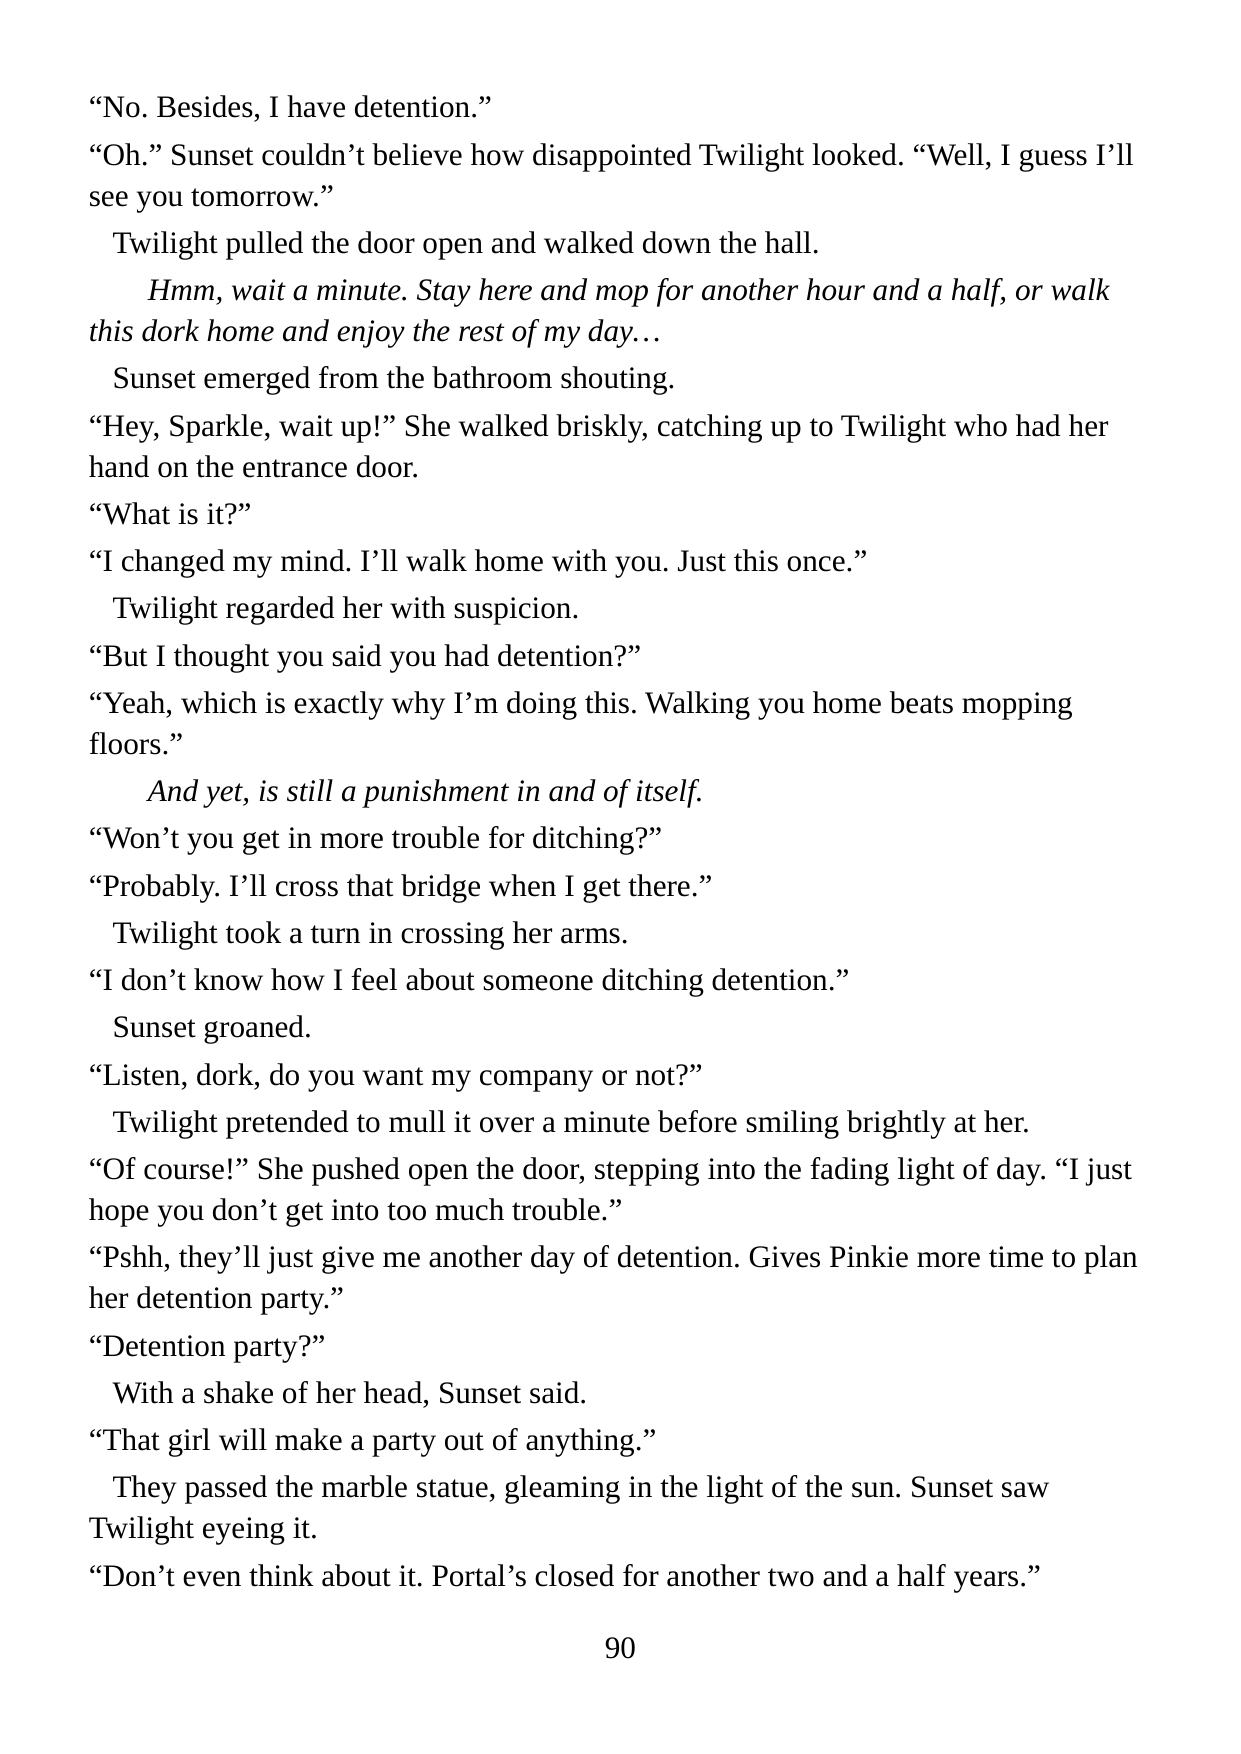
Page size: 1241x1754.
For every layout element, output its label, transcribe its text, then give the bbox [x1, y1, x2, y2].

text “Oh.” Sunset couldn’t believe how disappointed Twilight looked. “Well, I guess I’ll see you tomorrow.” [88, 136, 1152, 213]
text “I don’t know how I feel about someone ditching detention.” [88, 961, 1152, 997]
text “That girl will make a party out of anything.” [88, 1421, 1152, 1457]
text Twilight regarded her with suspicion. [88, 590, 1152, 626]
text With a shake of her head, Sunset said. [88, 1374, 1152, 1410]
text And yet, is still a punishment in and of itself. [88, 773, 1152, 808]
text “Probably. I’ll cross that bridge when I get there.” [88, 867, 1152, 903]
text They passed the marble statue, gleaming in the light of the sun. Sunset saw Twilight eyeing it. [88, 1468, 1152, 1546]
text Twilight pulled the door open and walked down the hall. [88, 224, 1152, 260]
text “Of course!” She pushed open the door, stepping into the fading light of day. “I just hope you don’t get into too much trouble.” [88, 1150, 1152, 1227]
text Sunset emerged from the bathroom shouting. [88, 360, 1152, 396]
text “Listen, dork, do you want my company or not?” [88, 1056, 1152, 1092]
text “Won’t you get in more trouble for ditching?” [88, 820, 1152, 856]
text Twilight pretended to mull it over a minute before smiling brightly at her. [88, 1103, 1152, 1139]
text Sunset groaned. [88, 1008, 1152, 1044]
text “Don’t even think about it. Portal’s closed for another two and a half years.” [88, 1557, 1152, 1593]
text “Hey, Sparkle, wait up!” She walked briskly, catching up to Twilight who had her hand on the entrance door. [88, 407, 1152, 484]
text “I changed my mind. I’ll walk home with you. Just this once.” [88, 543, 1152, 578]
text “Pshh, they’ll just give me another day of detention. Gives Pinkie more time to plan her detention party.” [88, 1238, 1152, 1316]
text “What is it?” [88, 495, 1152, 531]
text “Yeah, which is exactly why I’m doing this. Walking you home beats mopping floors.” [88, 684, 1152, 761]
text “No. Besides, I have detention.” [88, 88, 1152, 124]
text Twilight took a turn in crossing her arms. [88, 914, 1152, 950]
text “Detention party?” [88, 1327, 1152, 1363]
text Hmm, wait a minute. Stay here and mop for another hour and a half, or walk this dork home and enjoy the rest of my day… [88, 271, 1152, 348]
text “But I thought you said you had detention?” [88, 637, 1152, 673]
